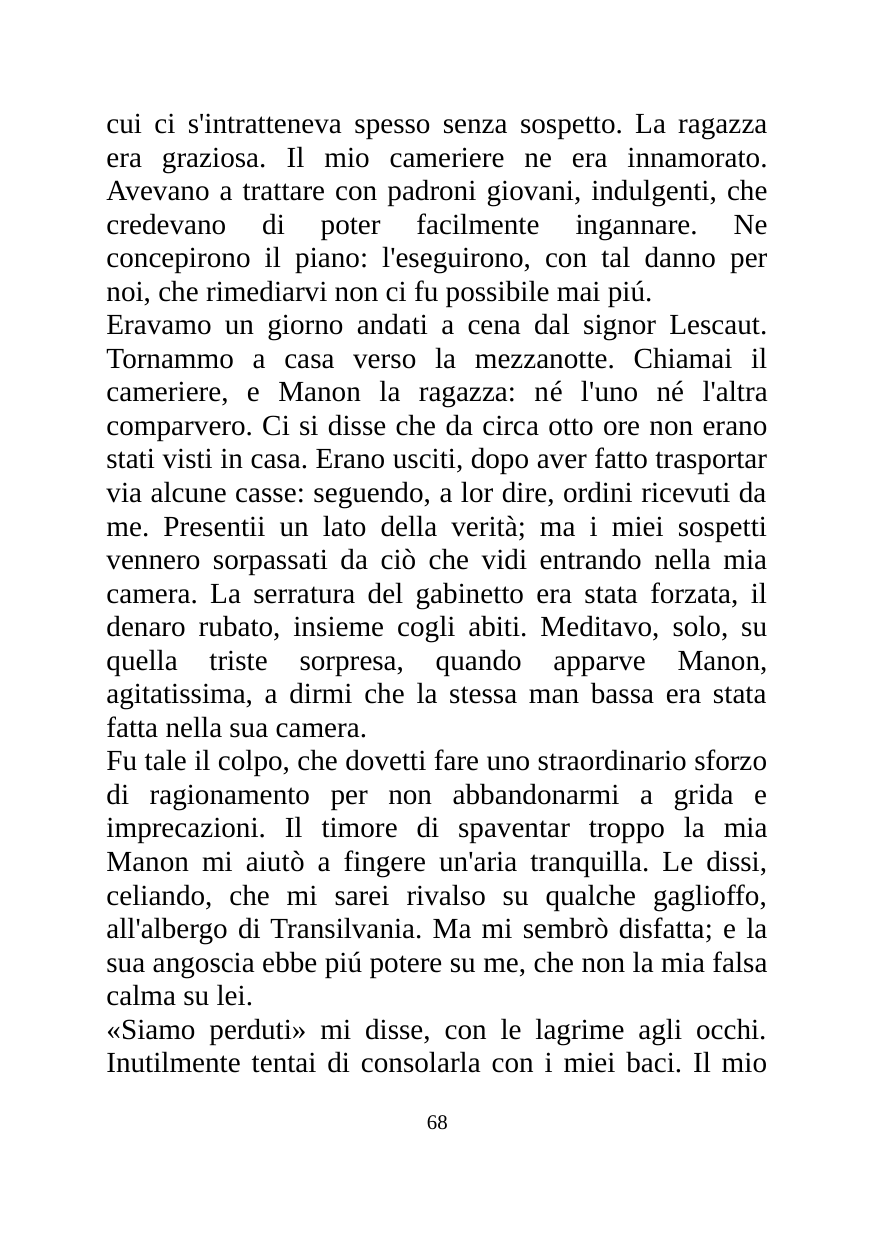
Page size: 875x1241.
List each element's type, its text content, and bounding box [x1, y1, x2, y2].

text cui ci s'intratteneva spesso senza sospetto. La ragazza era graziosa. Il mio cameriere ne era innamorato. Avevano a trattare con padroni giovani, indulgenti, che credevano di poter facilmente ingannare. Ne concepirono il piano: l'eseguirono, con tal danno per noi, che rimediarvi non ci fu possibile mai piú. [106, 106, 768, 307]
text «Siamo perduti» mi disse, con le lagrime agli occhi. Inutilmente tentai di consolarla con i miei baci. Il mio [106, 1012, 768, 1079]
text Fu tale il colpo, che dovetti fare uno straordinario sforzo di ragionamento per non abbandonarmi a grida e imprecazioni. Il timore di spaventar troppo la mia Manon mi aiutò a fingere un'aria tranquilla. Le dissi, celiando, che mi sarei rivalso su qualche gaglioffo, all'albergo di Transilvania. Ma mi sembrò disfatta; e la sua angoscia ebbe piú potere su me, che non la mia falsa calma su lei. [106, 743, 768, 1012]
text Eravamo un giorno andati a cena dal signor Lescaut. Tornammo a casa verso la mezzanotte. Chiamai il cameriere, e Manon la ragazza: né l'uno né l'altra comparvero. Ci si disse che da circa otto ore non erano stati visti in casa. Erano usciti, dopo aver fatto trasportar via alcune casse: seguendo, a lor dire, ordini ricevuti da me. Presentii un lato della verità; ma i miei sospetti vennero sorpassati da ciò che vidi entrando nella mia camera. La serratura del gabinetto era stata forzata, il denaro rubato, insieme cogli abiti. Meditavo, solo, su quella triste sorpresa, quando apparve Manon, agitatissima, a dirmi che la stessa man bassa era stata fatta nella sua camera. [106, 307, 768, 743]
